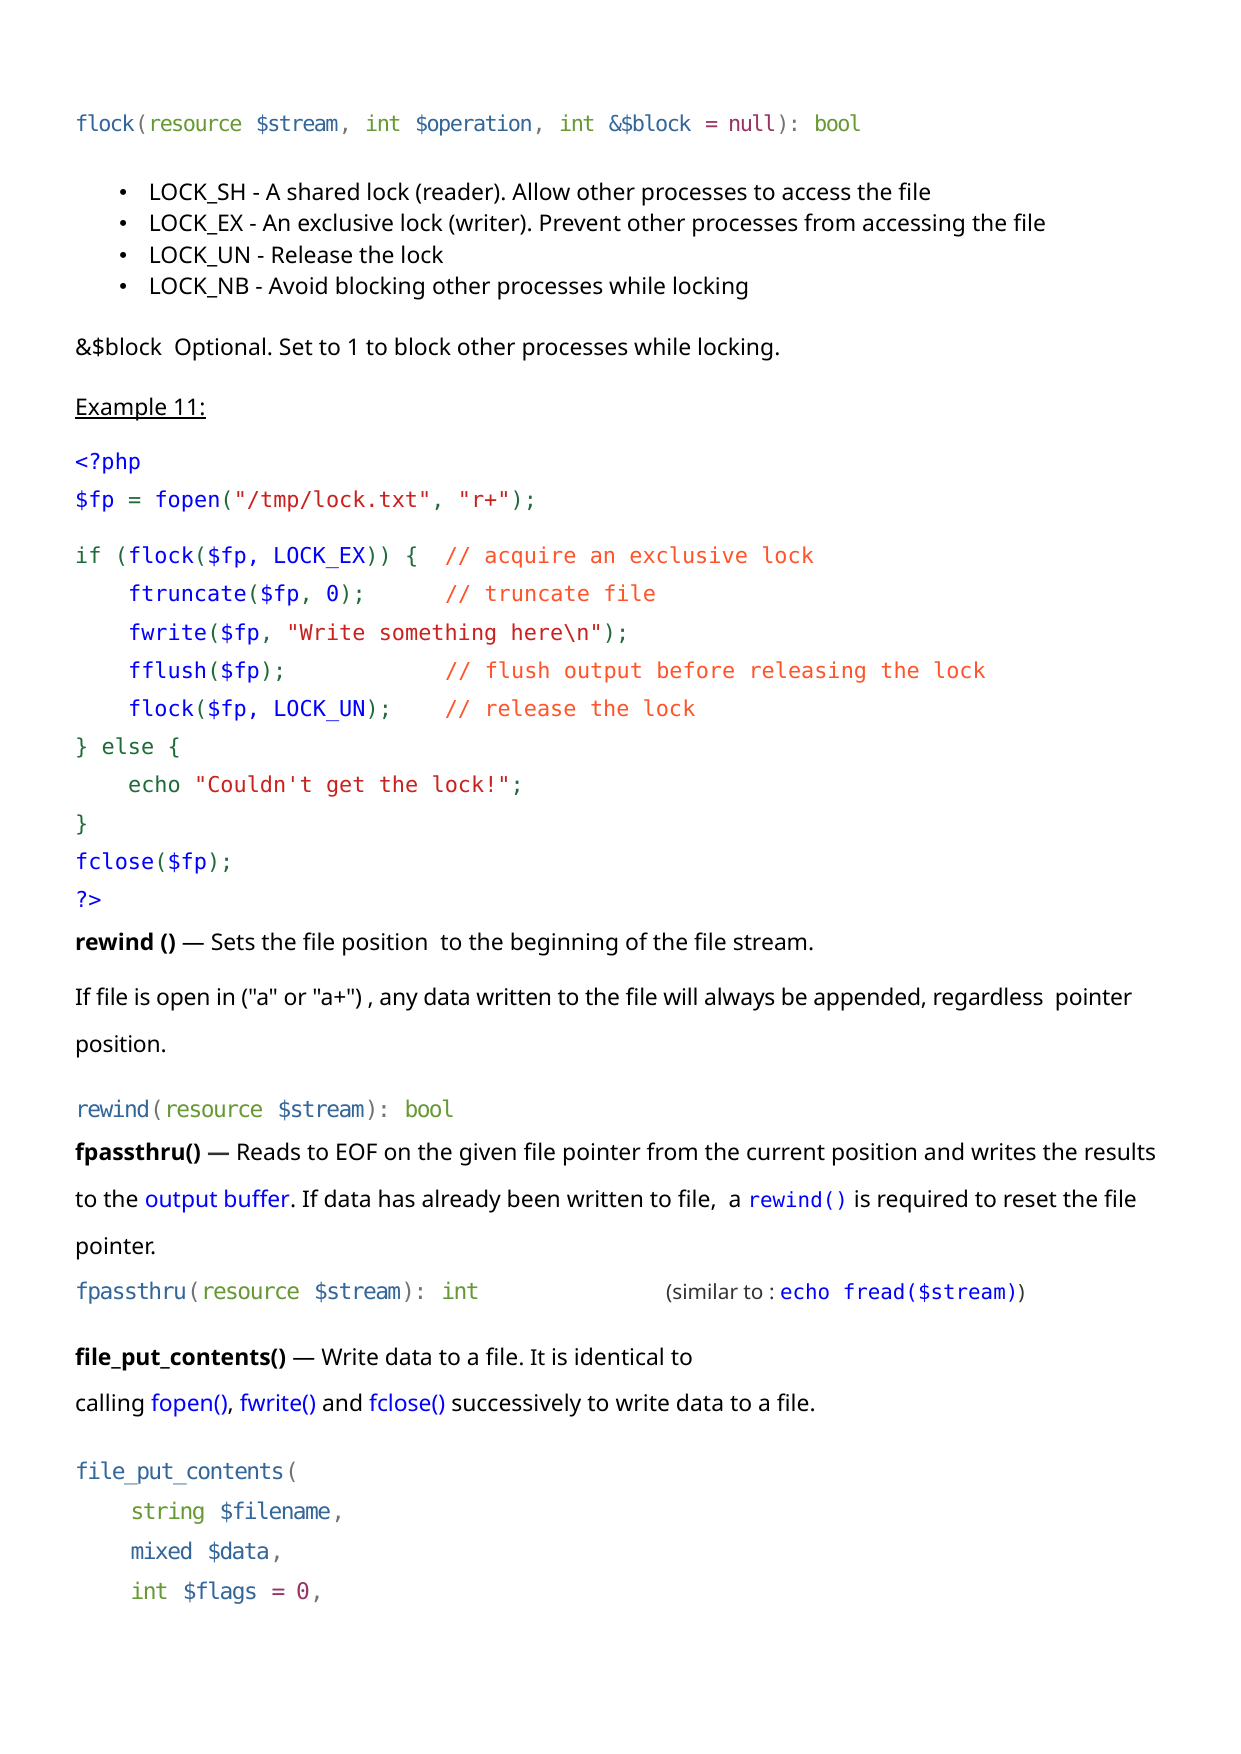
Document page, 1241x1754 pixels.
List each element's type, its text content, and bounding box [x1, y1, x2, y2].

text ?> [75, 887, 1166, 913]
list LOCK_EX - An exclusive lock (writer). Prevent other processes from accessing the file [119, 207, 1166, 239]
subtitle fpassthru() — Reads to EOF on the given file pointer from the current position and writes the results to the output buffer. If data has already been written to file, a rewind() is required to reset the file pointer. [75, 1136, 1166, 1261]
text If file is open in ("a" or "a+") , any data written to the file will always be appended, regardless pointer position. [75, 981, 1166, 1059]
list LOCK_UN - Release the lock [119, 239, 1166, 270]
text &$block Optional. Set to 1 to block other processes while locking. [75, 331, 1166, 362]
text fpassthru(resource $stream): int (similar to : echo fread($stream)) [75, 1277, 1166, 1305]
text flock(resource $stream, int $operation, int &$block = null): bool [75, 111, 1166, 136]
text Example 11: [75, 391, 1166, 422]
text <?php $fp = fopen("/tmp/lock.txt", "r+"); [75, 449, 1166, 512]
list LOCK_SH - A shared lock (reader). Allow other processes to access the file [119, 176, 1166, 207]
list LOCK_NB - Avoid blocking other processes while locking [119, 270, 1166, 301]
text if (flock($fp, LOCK_EX)) { // acquire an exclusive lock ftruncate($fp, 0); // truncate file fwrite($fp, "Write something here\n"); fflush($fp); // flush output before releasing the lock flock($fp, LOCK_UN); // release the lock } else { echo "Couldn't get the lock!"; } fclose($fp); [75, 543, 1166, 874]
text rewind(resource $stream): bool [75, 1096, 1166, 1123]
text file_put_contents( string $filename, mixed $data, int $flags = 0, [75, 1458, 1166, 1605]
text file_put_contents() — Write data to a file. It is identical to calling fopen(), fwrite() and fclose() successively to write data to a file. [75, 1340, 1166, 1418]
text rewind () — Sets the file position to the beginning of the file stream. [75, 926, 1166, 957]
